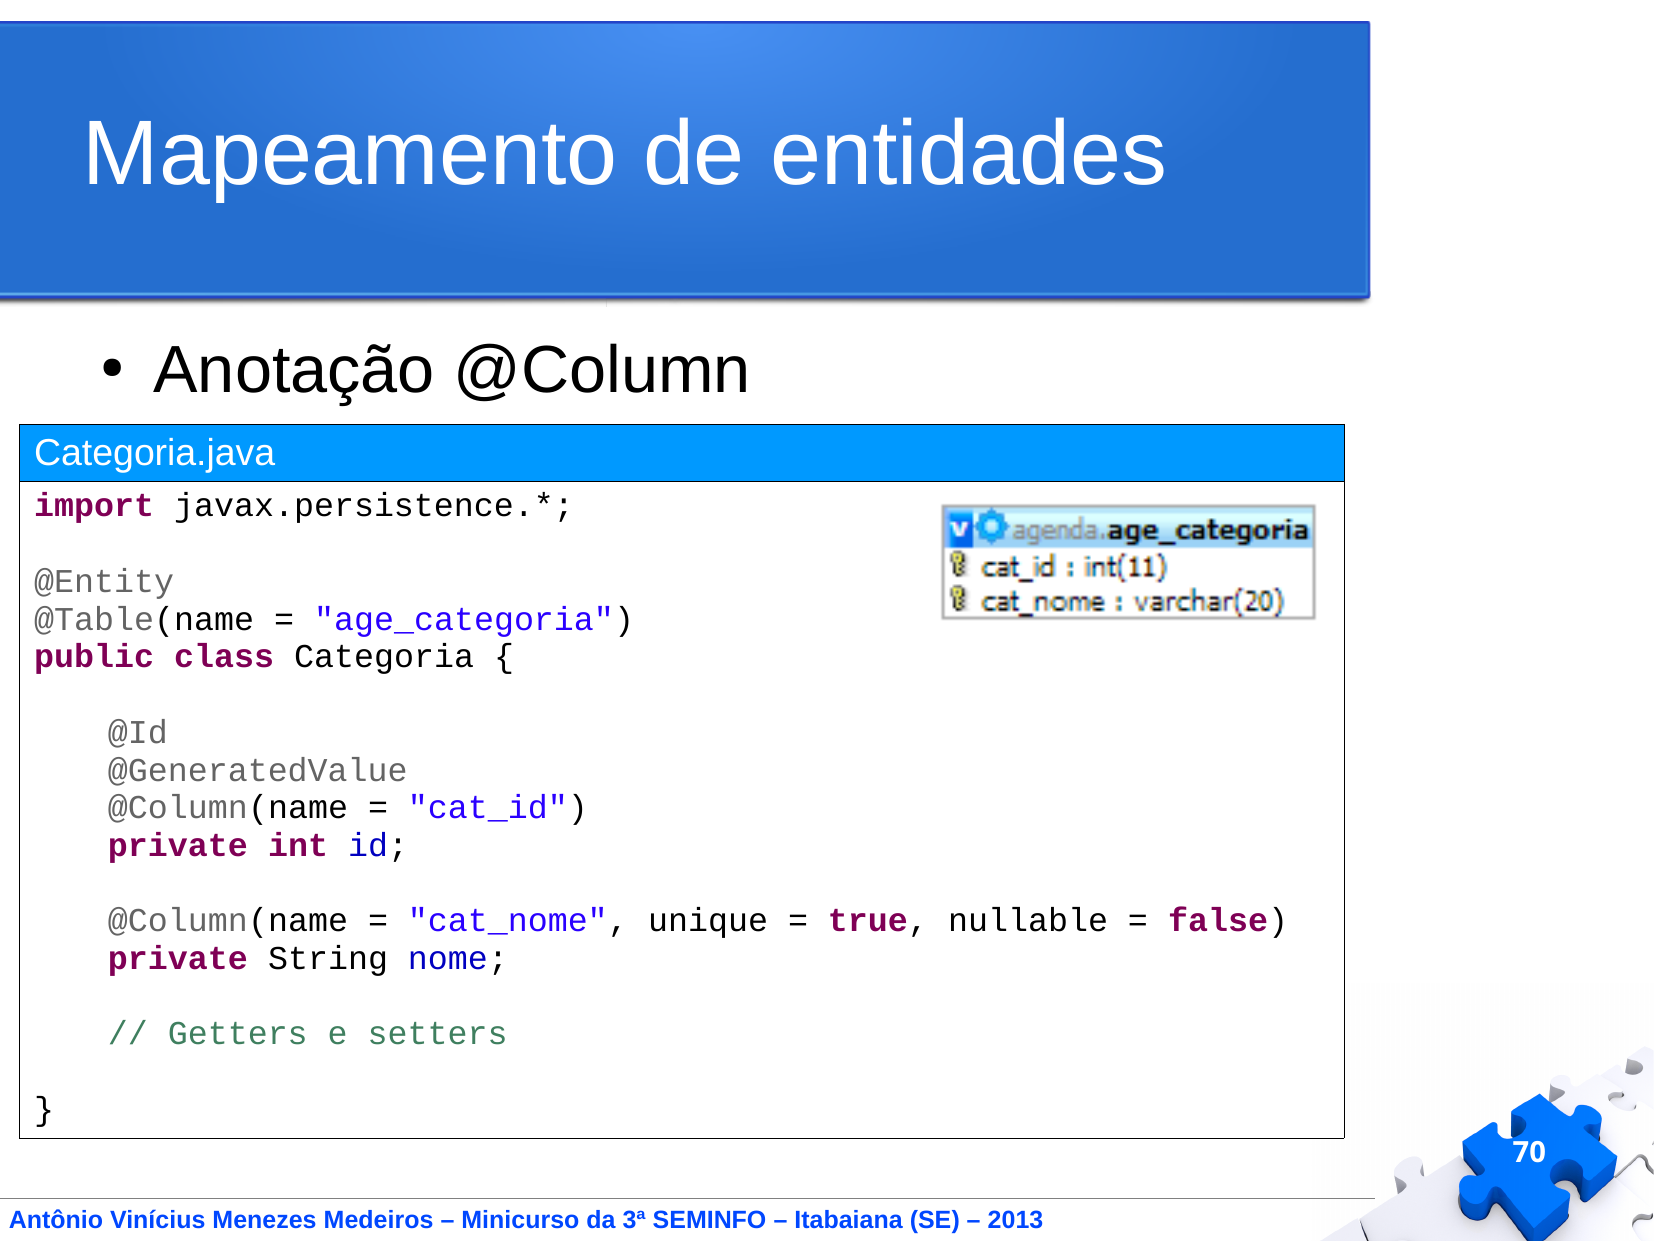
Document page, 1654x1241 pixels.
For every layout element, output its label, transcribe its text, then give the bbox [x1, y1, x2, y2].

picture [1311, 983, 1654, 1241]
table_cell import javax.persistence.*; @Entity @Table(name = "age_categoria") public class Categoria { @Id @GeneratedValue @Column(name = "cat_id") private int id; @Column(name = "cat_nome", unique = true, nullable = false) private String nome; // Getters e setters } [20, 482, 1344, 1138]
picture [0, 21, 1375, 307]
table_header Categoria.java [20, 425, 1344, 481]
list Anotação @Column [82, 332, 1356, 1052]
picture [934, 497, 1325, 629]
title Mapeamento de entidades [82, 49, 1323, 257]
